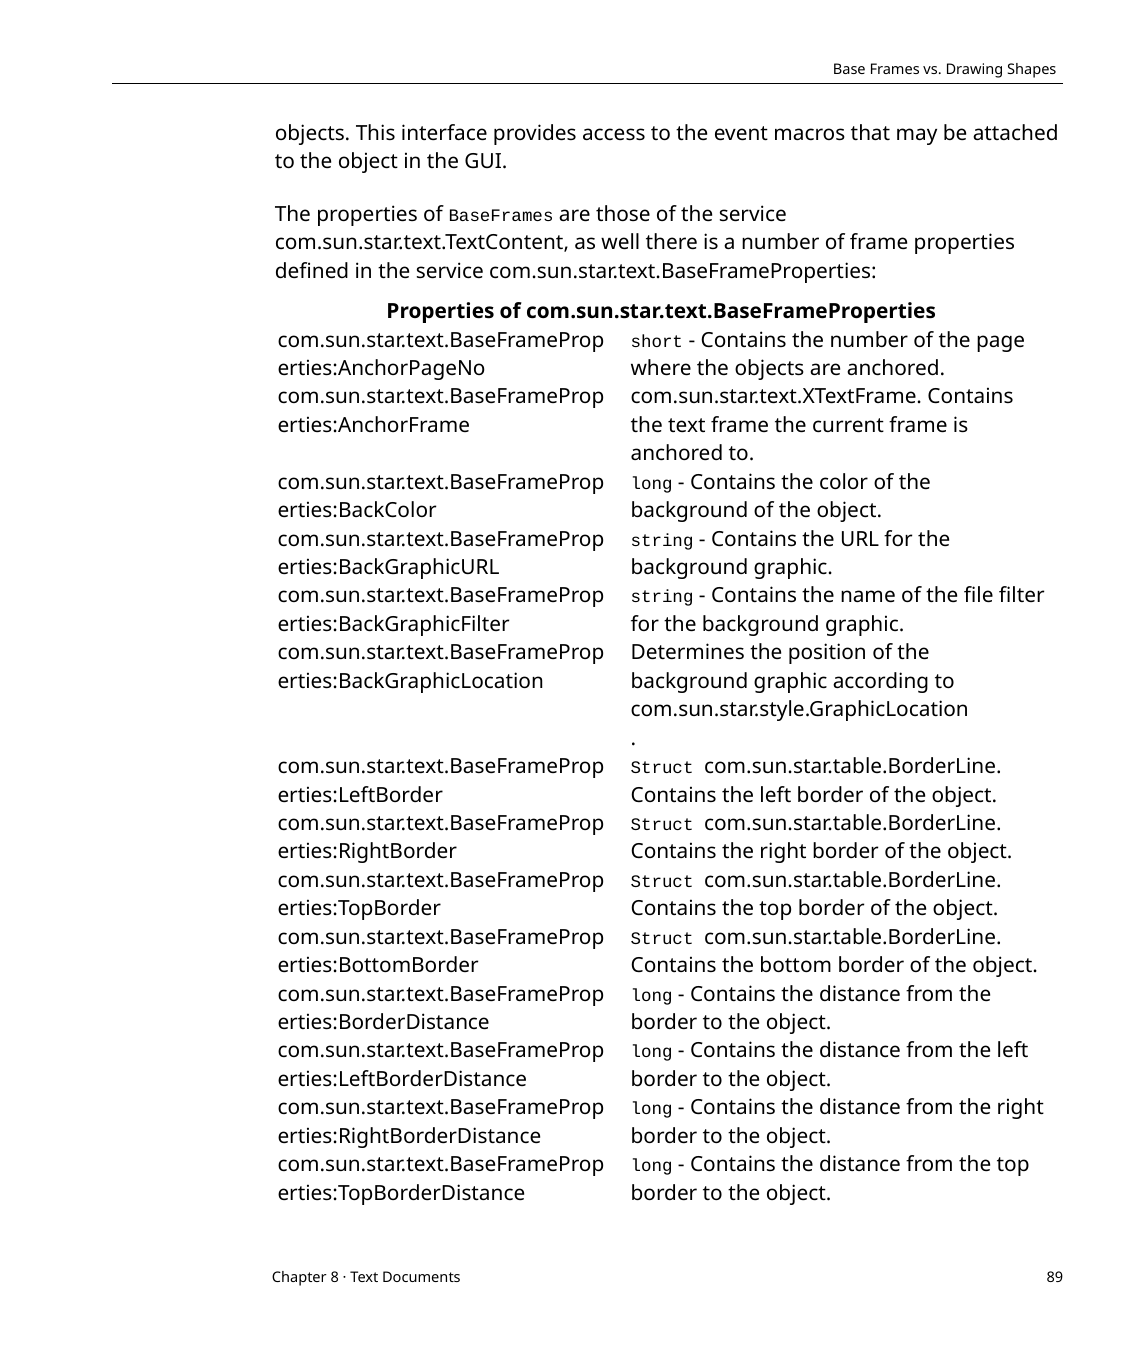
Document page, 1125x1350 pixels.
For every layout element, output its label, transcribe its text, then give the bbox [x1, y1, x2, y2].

text The properties of BaseFrames are those of the service com.sun.star.text.TextContent, as well there is a number of frame properties defined in the service com.sun.star.text.BaseFrameProperties: [274, 199, 1063, 284]
table_cell string - Contains the URL for the background graphic. [630, 524, 1063, 581]
table_cell com.sun.star.text.BaseFrameProperties:LeftBorderDistance [277, 1036, 630, 1092]
table_cell com.sun.star.text.BaseFrameProperties:TopBorder [277, 865, 630, 922]
table_cell com.sun.star.text.XTextFrame. Contains the text frame the current frame is anchored to. [630, 382, 1063, 467]
table_cell short - Contains the number of the page where the objects are anchored. [630, 325, 1063, 382]
table_cell com.sun.star.text.BaseFrameProperties:TopBorderDistance [277, 1149, 630, 1206]
table_header Properties of com.sun.star.text.BaseFrameProperties [277, 296, 1063, 325]
table_cell Struct com.sun.star.table.BorderLine. Contains the top border of the object. [630, 865, 1063, 922]
table_cell com.sun.star.text.BaseFrameProperties:BackGraphicURL [277, 524, 630, 581]
table_cell com.sun.star.text.BaseFrameProperties:BackGraphicLocation [277, 638, 630, 751]
table_cell com.sun.star.text.BaseFrameProperties:BackGraphicFilter [277, 581, 630, 637]
table_cell long - Contains the distance from the top border to the object. [630, 1149, 1063, 1206]
table_cell com.sun.star.text.BaseFrameProperties:BottomBorder [277, 922, 630, 979]
table_cell com.sun.star.text.BaseFrameProperties:AnchorFrame [277, 382, 630, 467]
table_cell com.sun.star.text.BaseFrameProperties:BorderDistance [277, 979, 630, 1036]
table_cell long - Contains the distance from the right border to the object. [630, 1093, 1063, 1149]
table_cell long - Contains the color of the background of the object. [630, 467, 1063, 524]
table_cell com.sun.star.text.BaseFrameProperties:AnchorPageNo [277, 325, 630, 382]
table_cell Struct com.sun.star.table.BorderLine. Contains the left border of the object. [630, 751, 1063, 808]
table_cell Struct com.sun.star.table.BorderLine. Contains the bottom border of the object. [630, 922, 1063, 979]
table_cell string - Contains the name of the file filter for the background graphic. [630, 581, 1063, 637]
table_cell com.sun.star.text.BaseFrameProperties:LeftBorder [277, 751, 630, 808]
text objects. This interface provides access to the event macros that may be attached to the object in the GUI. [274, 118, 1063, 175]
table_cell Struct com.sun.star.table.BorderLine. Contains the right border of the object. [630, 808, 1063, 865]
table_cell long - Contains the distance from the left border to the object. [630, 1036, 1063, 1092]
table_cell Determines the position of the background graphic according to com.sun.star.style.GraphicLocation . [630, 638, 1063, 751]
table_cell long - Contains the distance from the border to the object. [630, 979, 1063, 1036]
table_cell com.sun.star.text.BaseFrameProperties:RightBorderDistance [277, 1093, 630, 1149]
table_cell com.sun.star.text.BaseFrameProperties:RightBorder [277, 808, 630, 865]
table_cell com.sun.star.text.BaseFrameProperties:BackColor [277, 467, 630, 524]
